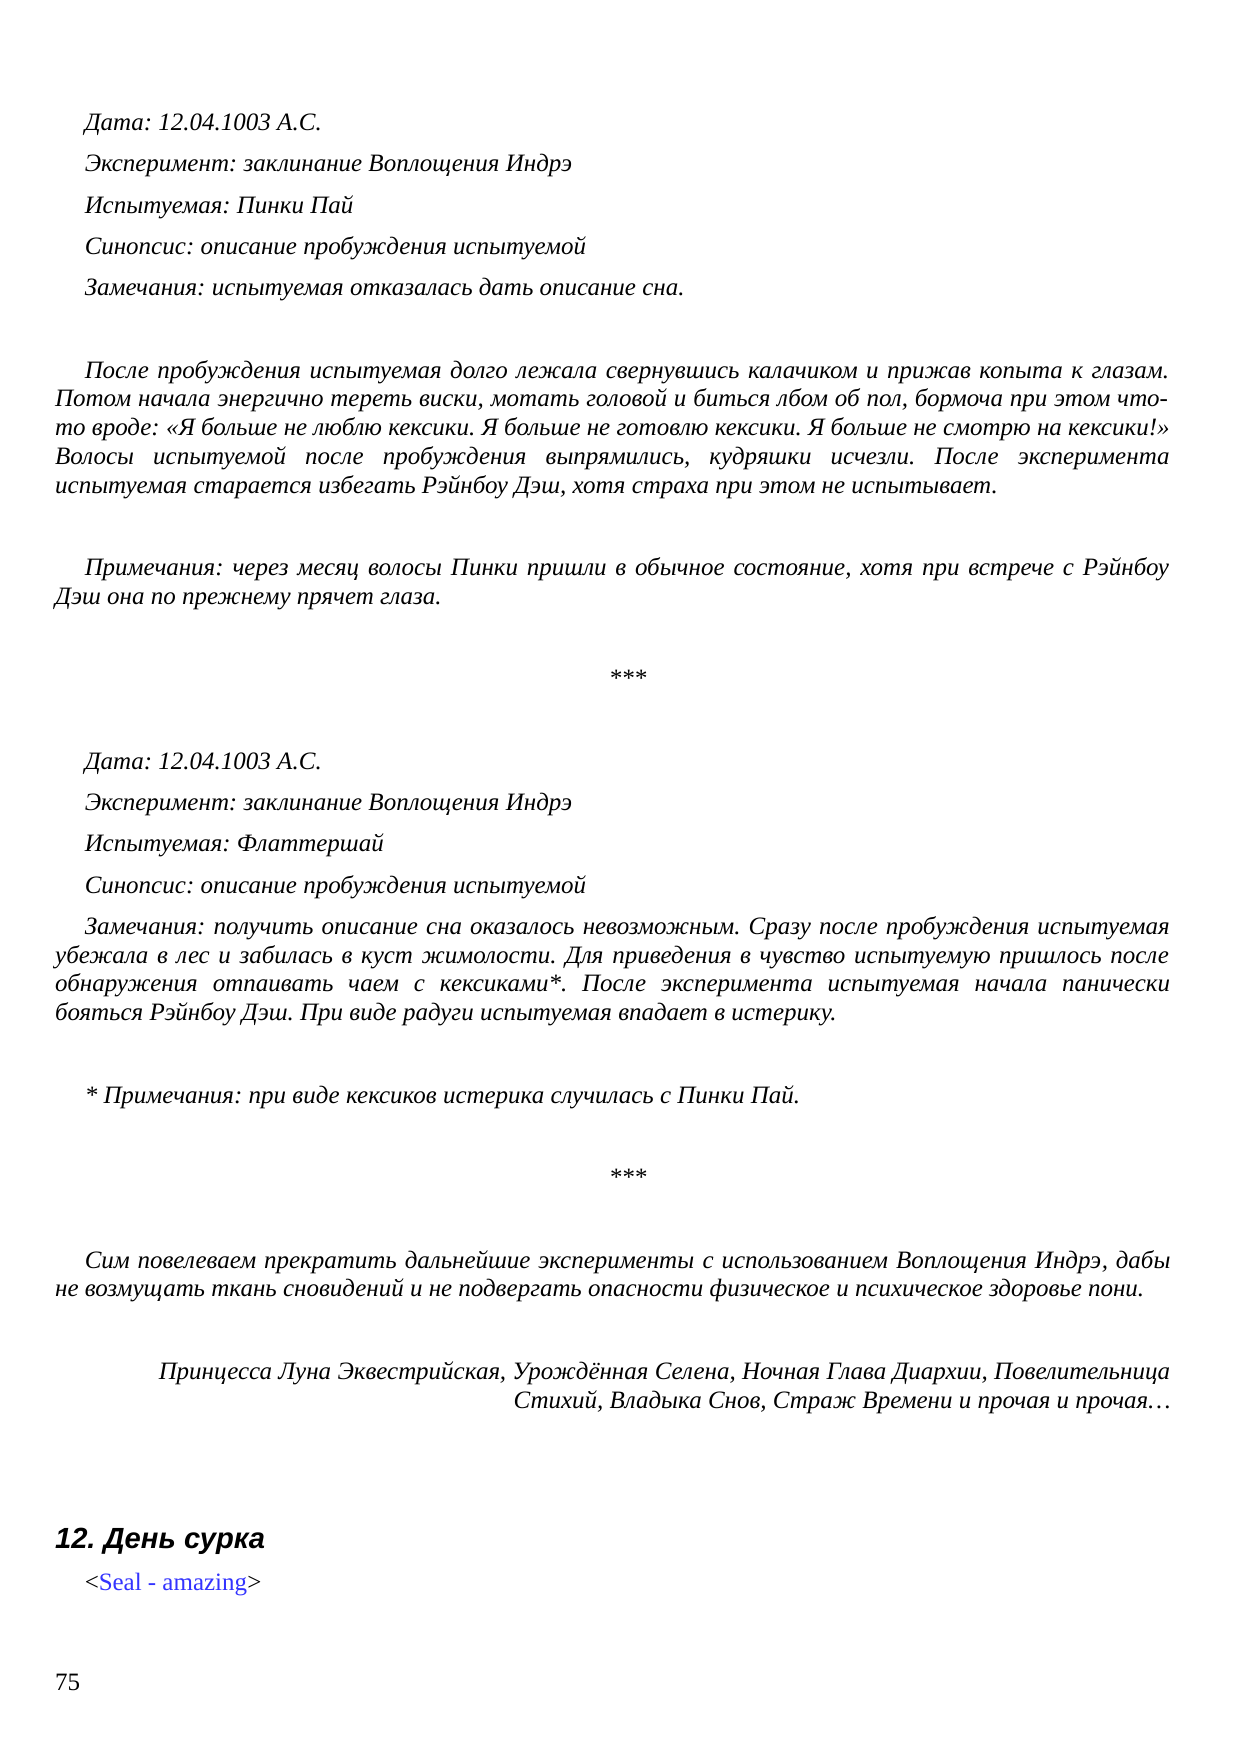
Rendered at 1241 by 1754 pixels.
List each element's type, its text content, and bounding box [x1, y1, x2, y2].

text Дата: 12.04.1003 А.С. [55, 107, 1173, 136]
text Синопсис: описание пробуждения испытуемой [55, 870, 1173, 898]
text Примечания: через месяц волосы Пинки пришли в обычное состояние, хотя при встрече с Рэйнбоу Дэш она по прежнему прячет глаза. [55, 552, 1173, 610]
text * Примечания: при виде кексиков истерика случилась с Пинки Пай. [55, 1080, 1173, 1108]
text *** [55, 1162, 1173, 1191]
text Эксперимент: заклинание Воплощения Индрэ [55, 787, 1173, 816]
text После пробуждения испытуемая долго лежала свернувшись калачиком и прижав копыта к глазам. Потом начала энергично тереть виски, мотать головой и биться лбом об пол, бормоча при этом что-то вроде: «Я больше не люблю кексики. Я больше не готовлю кексики. Я больше не смотрю на кексики!» Волосы испытуемой после пробуждения выпрямились, кудряшки исчезли. После эксперимента испытуемая старается избегать Рэйнбоу Дэш, хотя страха при этом не испытывает. [55, 355, 1173, 498]
text <Seal - amazing> [55, 1567, 1173, 1596]
text *** [55, 663, 1173, 692]
text Дата: 12.04.1003 А.С. [55, 746, 1173, 775]
text Эксперимент: заклинание Воплощения Индрэ [55, 148, 1173, 177]
text Сим повелеваем прекратить дальнейшие эксперименты с использованием Воплощения Индрэ, дабы не возмущать ткань сновидений и не подвергать опасности физическое и психическое здоровье пони. [55, 1245, 1173, 1302]
text Испытуемая: Пинки Пай [55, 190, 1173, 218]
subtitle 12. День сурка [55, 1521, 1173, 1554]
text Синопсис: описание пробуждения испытуемой [55, 231, 1173, 260]
text Замечания: испытуемая отказалась дать описание сна. [55, 272, 1173, 301]
text Замечания: получить описание сна оказалось невозможным. Сразу после пробуждения испытуемая убежала в лес и забилась в куст жимолости. Для приведения в чувство испытуемую пришлось после обнаружения отпаивать чаем с кексиками*. После эксперимента испытуемая начала панически бояться Рэйнбоу Дэш. При виде радуги испытуемая впадает в истерику. [55, 911, 1173, 1026]
text Принцесса Луна Эквестрийская, Урождённая Селена, Ночная Глава Диархии, Повелительница Стихий, Владыка Снов, Страж Времени и прочая и прочая… [55, 1356, 1173, 1413]
text Испытуемая: Флаттершай [55, 828, 1173, 857]
